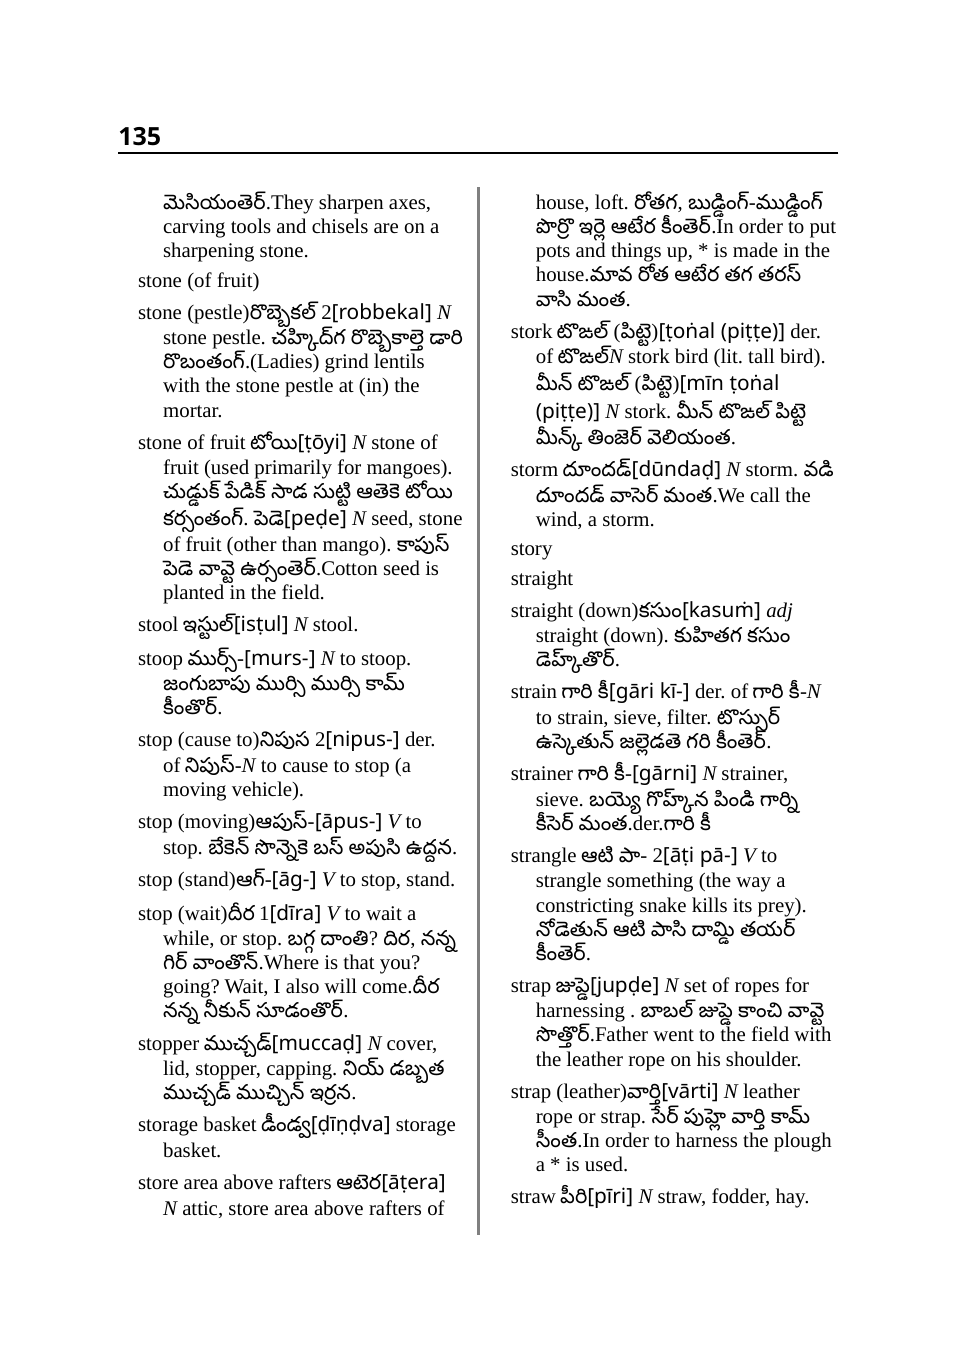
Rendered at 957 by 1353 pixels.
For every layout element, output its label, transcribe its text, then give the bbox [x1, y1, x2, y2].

text storage basketడీండ్వ[ḍīṇḍva] storage basket. [119, 1106, 465, 1164]
text stoolఇస్టుల్[isṭul] N stool. [119, 606, 465, 640]
text strapజుప్డె[jupḍe] N set of ropes for harnessing . బాబల్ జుప్డె కాంచి వావ్టె సొత్తొర్.Father went to the field with the leather rope on his shoulder. [492, 967, 837, 1073]
text stopperముచ్చడ్[muccaḍ] N cover, lid, stopper, capping. నియ్ డబ్బత ముచ్చడ్ ముచ్చిన్ ఇర్రన. [119, 1024, 465, 1106]
text straight [492, 562, 837, 592]
text stone of fruitటోయి[ṭōyi] N stone of fruit (used primarily for mangoes). చుడ్డుక్ పేడిక్ సాడ సుట్టి ఆతెకె టోయి కర్సంతంగ్. పెడె[peḍe] N seed, stone of fruit (other than mango). కాపుస్ పెడె వావ్టె ఉర్సంతెర్.Cotton seed is planted in the field. [119, 424, 465, 606]
text stoopముర్స్-[murs-] N to stoop. జంగుబాపు ముర్సి ముర్సి కామ్ కీంతొర్. [119, 640, 465, 721]
text storkటొఙల్ (పిట్టె)[ṭoṅal (piṭṭe)] der. ofటొఙల్N stork bird (lit. tall bird). మీన్ టొఙల్ (పిట్టె)[mīn ṭoṅal (piṭṭe)] N stork. మీన్ టొఙల్ పిట్టె మీన్క్ తింజెర్ వెలియంత. [492, 313, 837, 451]
text strainerగారి కీ-[gārni] N strainer, sieve. బయ్యె గొహ్క్‌న పిండి గార్ని కీసెర్ మంత.der.గారి కీ [492, 755, 837, 837]
text stop (cause to)నిపుస 2[nipus-] der. ofనిపుస్-N to cause to stop (a moving vehicle). [119, 721, 465, 803]
text strawపీరి[pīri] N straw, fodder, hay. [492, 1178, 837, 1214]
text stop (wait)దీర1[dīra] V to wait a while, or stop. బగ్గ దాంతి? దిర, నన్న గిర్ వాంతొన్.Where is that you? going? Wait, I also will come.దీర నన్న నీకున్ సూడంతొర్. [119, 894, 465, 1024]
text strangleఆటి పా- 2[āṭi pā-] V to strangle something (the way a constricting snake kills its prey). నోడెతున్ ఆటి పాసి దామ్డి తయర్ కీంతెర్. [492, 837, 837, 967]
text store area above raftersఆటెర[āṭera] N attic, store area above rafters of [119, 1164, 465, 1224]
text stone (of fruit) [119, 264, 465, 294]
text మెసియంతెర్.They sharpen axes, carving tools and chisels are on a sharpening stone. [119, 188, 465, 264]
text strap (leather)వార్తి[vārti] N leather rope or strap. సేర్ పుహ్లె వార్తి కామ్ సీంత.In order to harness the plough a * is used. [492, 1073, 837, 1178]
text house, loft. రోతగ, బుడ్డింగ్-ముడ్డింగ్ పొర్రొ ఇర్లె ఆటేర కీంతెర్.In order to put pots and things up, * is made in the house.మావ రోత ఆటేర తగ తరస్ వాసి మంత. [492, 188, 837, 313]
text stop (moving)ఆపుస్-[āpus-] V to stop. బేకెన్ సొన్నెకె బస్ అపుసి ఉద్దన. [119, 803, 465, 861]
text story [492, 533, 837, 562]
text stormదూందడ్[dūndaḍ] N storm. వడి దూందడ్ వాసెర్ మంత.We call the wind, a storm. [492, 451, 837, 533]
text straight (down)కసుం[kasuṁ] adj straight (down). కుహితగ కసుం డెహ్క్‌తొర్. [492, 592, 837, 673]
text stone (pestle)రొబ్బెకల్ 2[robbekal] N stone pestle. చహ్కిద్‌గ రొబ్బెకాల్తె డారి రొబంతంగ్.(Ladies) grind lentils with the stone pestle at (in) the mortar. [119, 294, 465, 424]
text strainగారి కీ[gāri kī-] der. ofగారి కీ-N to strain, sieve, filter. టొస్సుర్ ఉస్కెతున్ జల్లెడతె గరి కీంతెర్. [492, 673, 837, 755]
text stop (stand)ఆగ్-[āg-] V to stop, stand. [119, 861, 465, 894]
